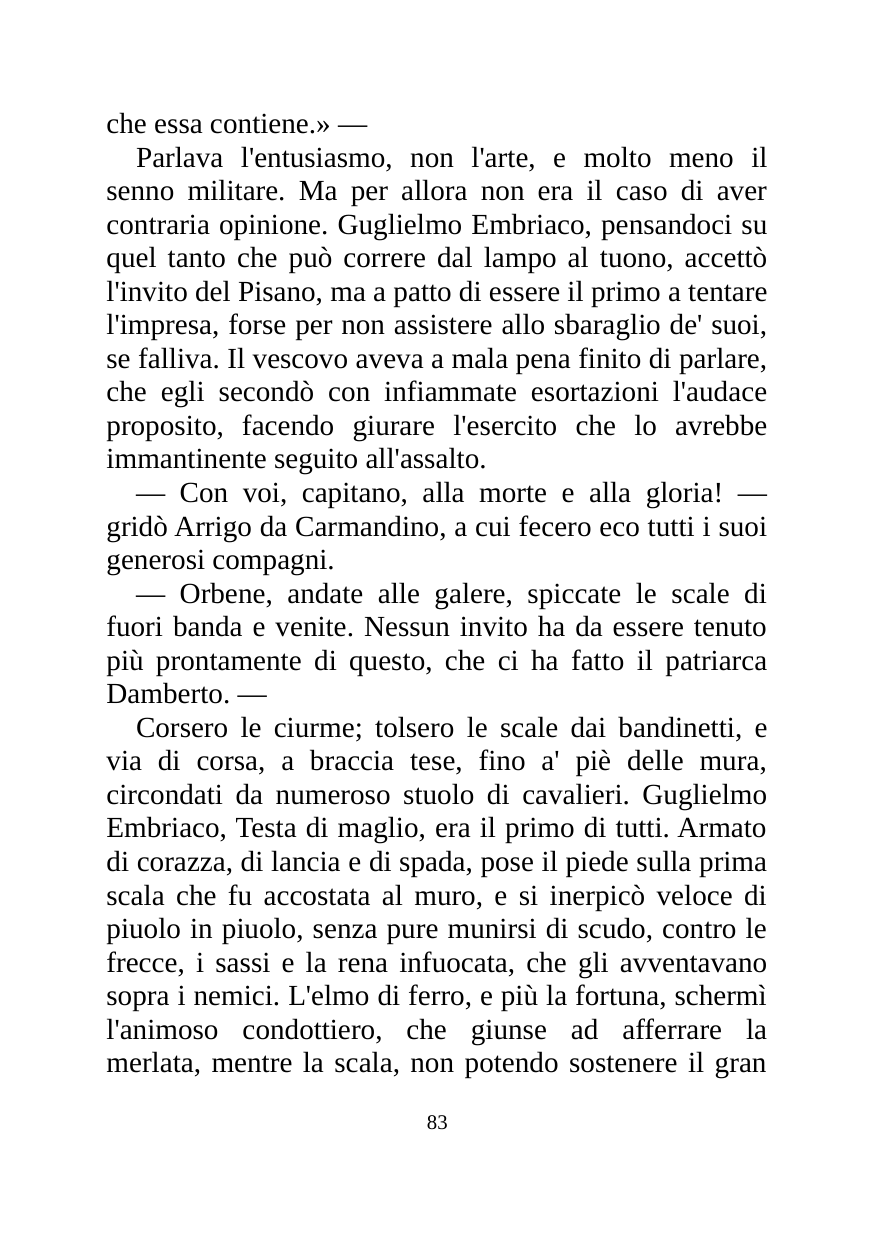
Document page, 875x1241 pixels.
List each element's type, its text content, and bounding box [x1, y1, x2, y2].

text — Con voi, capitano, alla morte e alla gloria! — gridò Arrigo da Carmandino, a cui fecero eco tutti i suoi generosi compagni. [106, 475, 768, 576]
text — Orbene, andate alle galere, spiccate le scale di fuori banda e venite. Nessun invito ha da essere tenuto più prontamente di questo, che ci ha fatto il patriarca Damberto. — [106, 576, 768, 710]
text Corsero le ciurme; tolsero le scale dai bandinetti, e via di corsa, a braccia tese, fino a' piè delle mura, circondati da numeroso stuolo di cavalieri. Guglielmo Embriaco, Testa di maglio, era il primo di tutti. Armato di corazza, di lancia e di spada, pose il piede sulla prima scala che fu accostata al muro, e si inerpicò veloce di piuolo in piuolo, senza pure munirsi di scudo, contro le frecce, i sassi e la rena infuocata, che gli avventavano sopra i nemici. L'elmo di ferro, e più la fortuna, schermì l'animoso condottiero, che giunse ad afferrare la merlata, mentre la scala, non potendo sostenere il gran [106, 710, 768, 1079]
text che essa contiene.» — [106, 106, 768, 140]
text Parlava l'entusiasmo, non l'arte, e molto meno il senno militare. Ma per allora non era il caso di aver contraria opinione. Guglielmo Embriaco, pensandoci su quel tanto che può correre dal lampo al tuono, accettò l'invito del Pisano, ma a patto di essere il primo a tentare l'impresa, forse per non assistere allo sbaraglio de' suoi, se falliva. Il vescovo aveva a mala pena finito di parlare, che egli secondò con infiammate esortazioni l'audace proposito, facendo giurare l'esercito che lo avrebbe immantinente seguito all'assalto. [106, 140, 768, 475]
